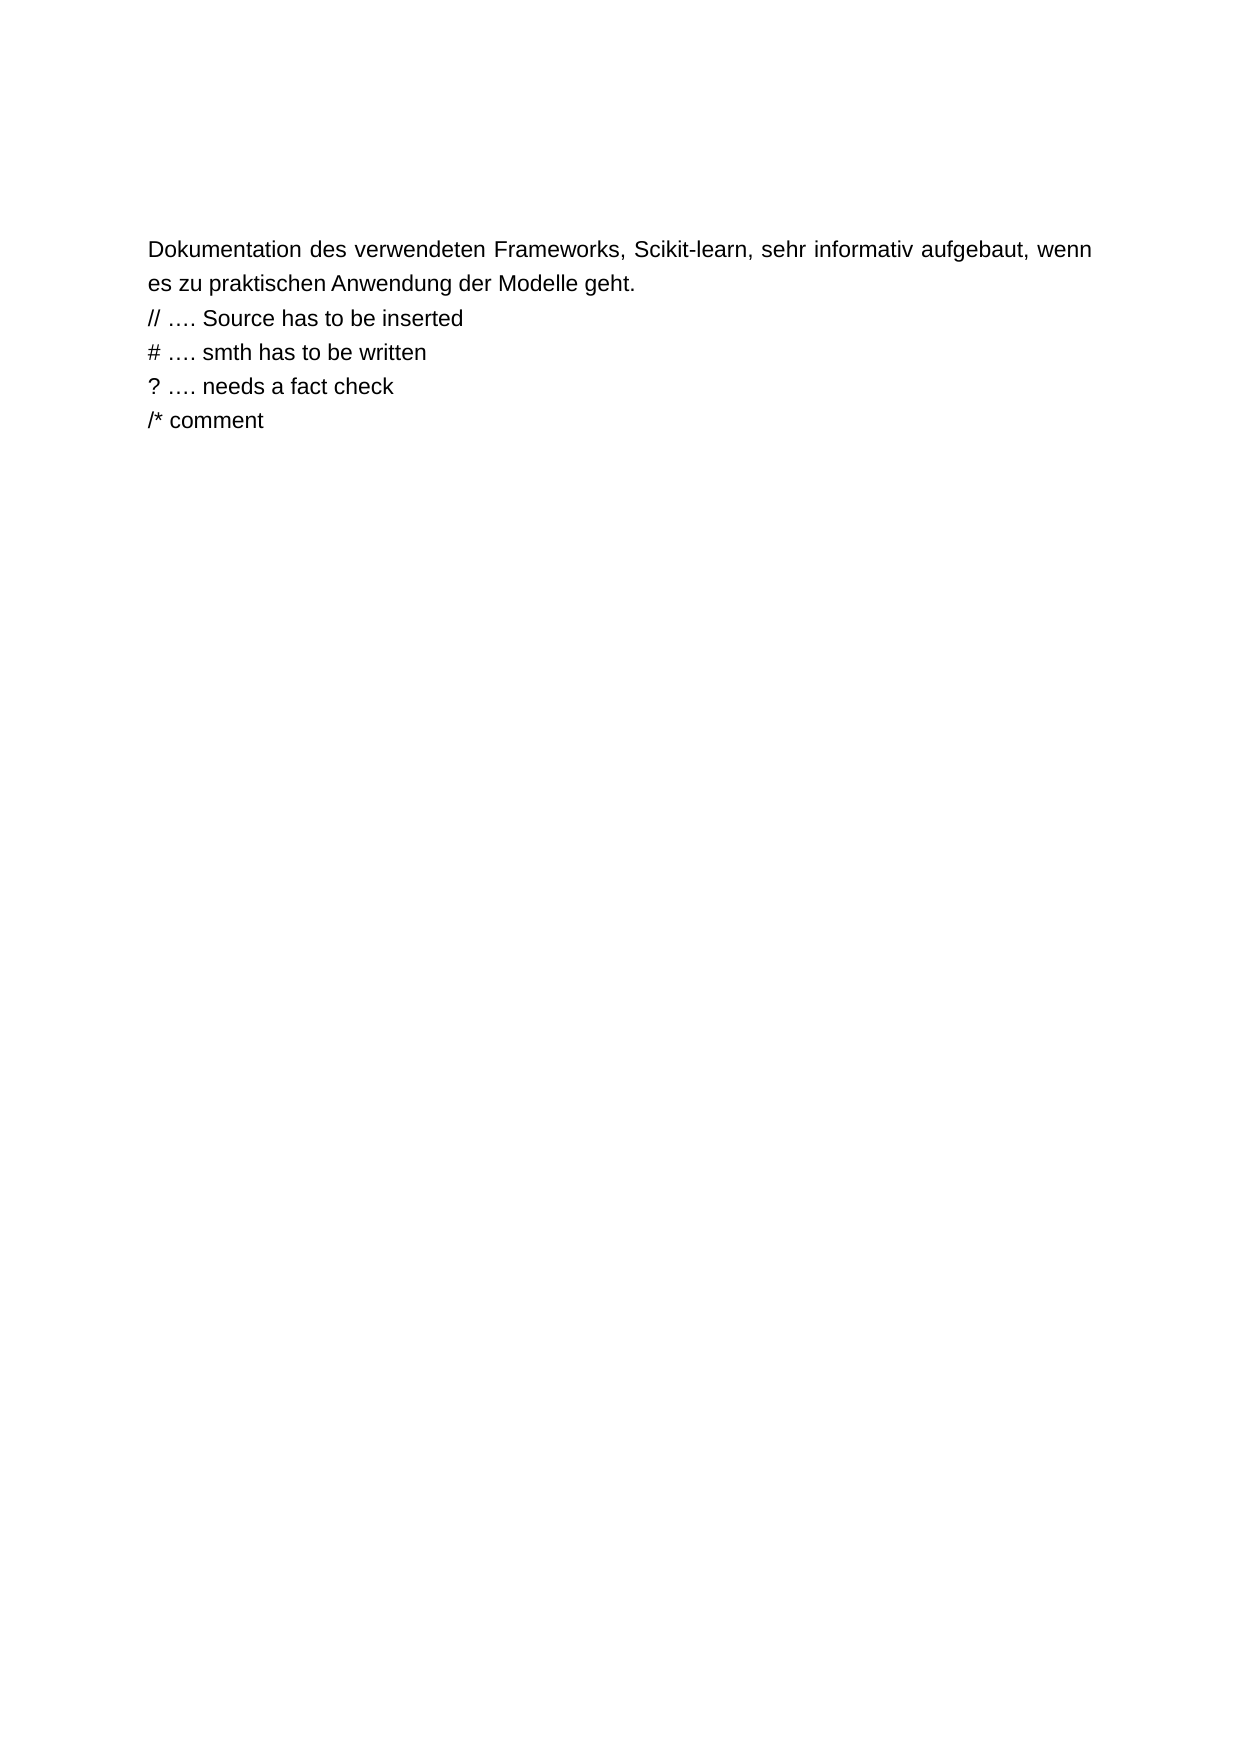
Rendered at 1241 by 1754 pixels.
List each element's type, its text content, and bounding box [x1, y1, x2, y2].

text ? …. needs a fact check [148, 373, 1092, 399]
text Dokumentation des verwendeten Frameworks, Scikit-learn, sehr informativ aufgebaut, wenn es zu praktischen Anwendung der Modelle geht. [148, 236, 1092, 297]
text # …. smth has to be written [148, 339, 1092, 365]
text /* comment [148, 407, 1092, 433]
text // …. Source has to be inserted [148, 304, 1092, 331]
